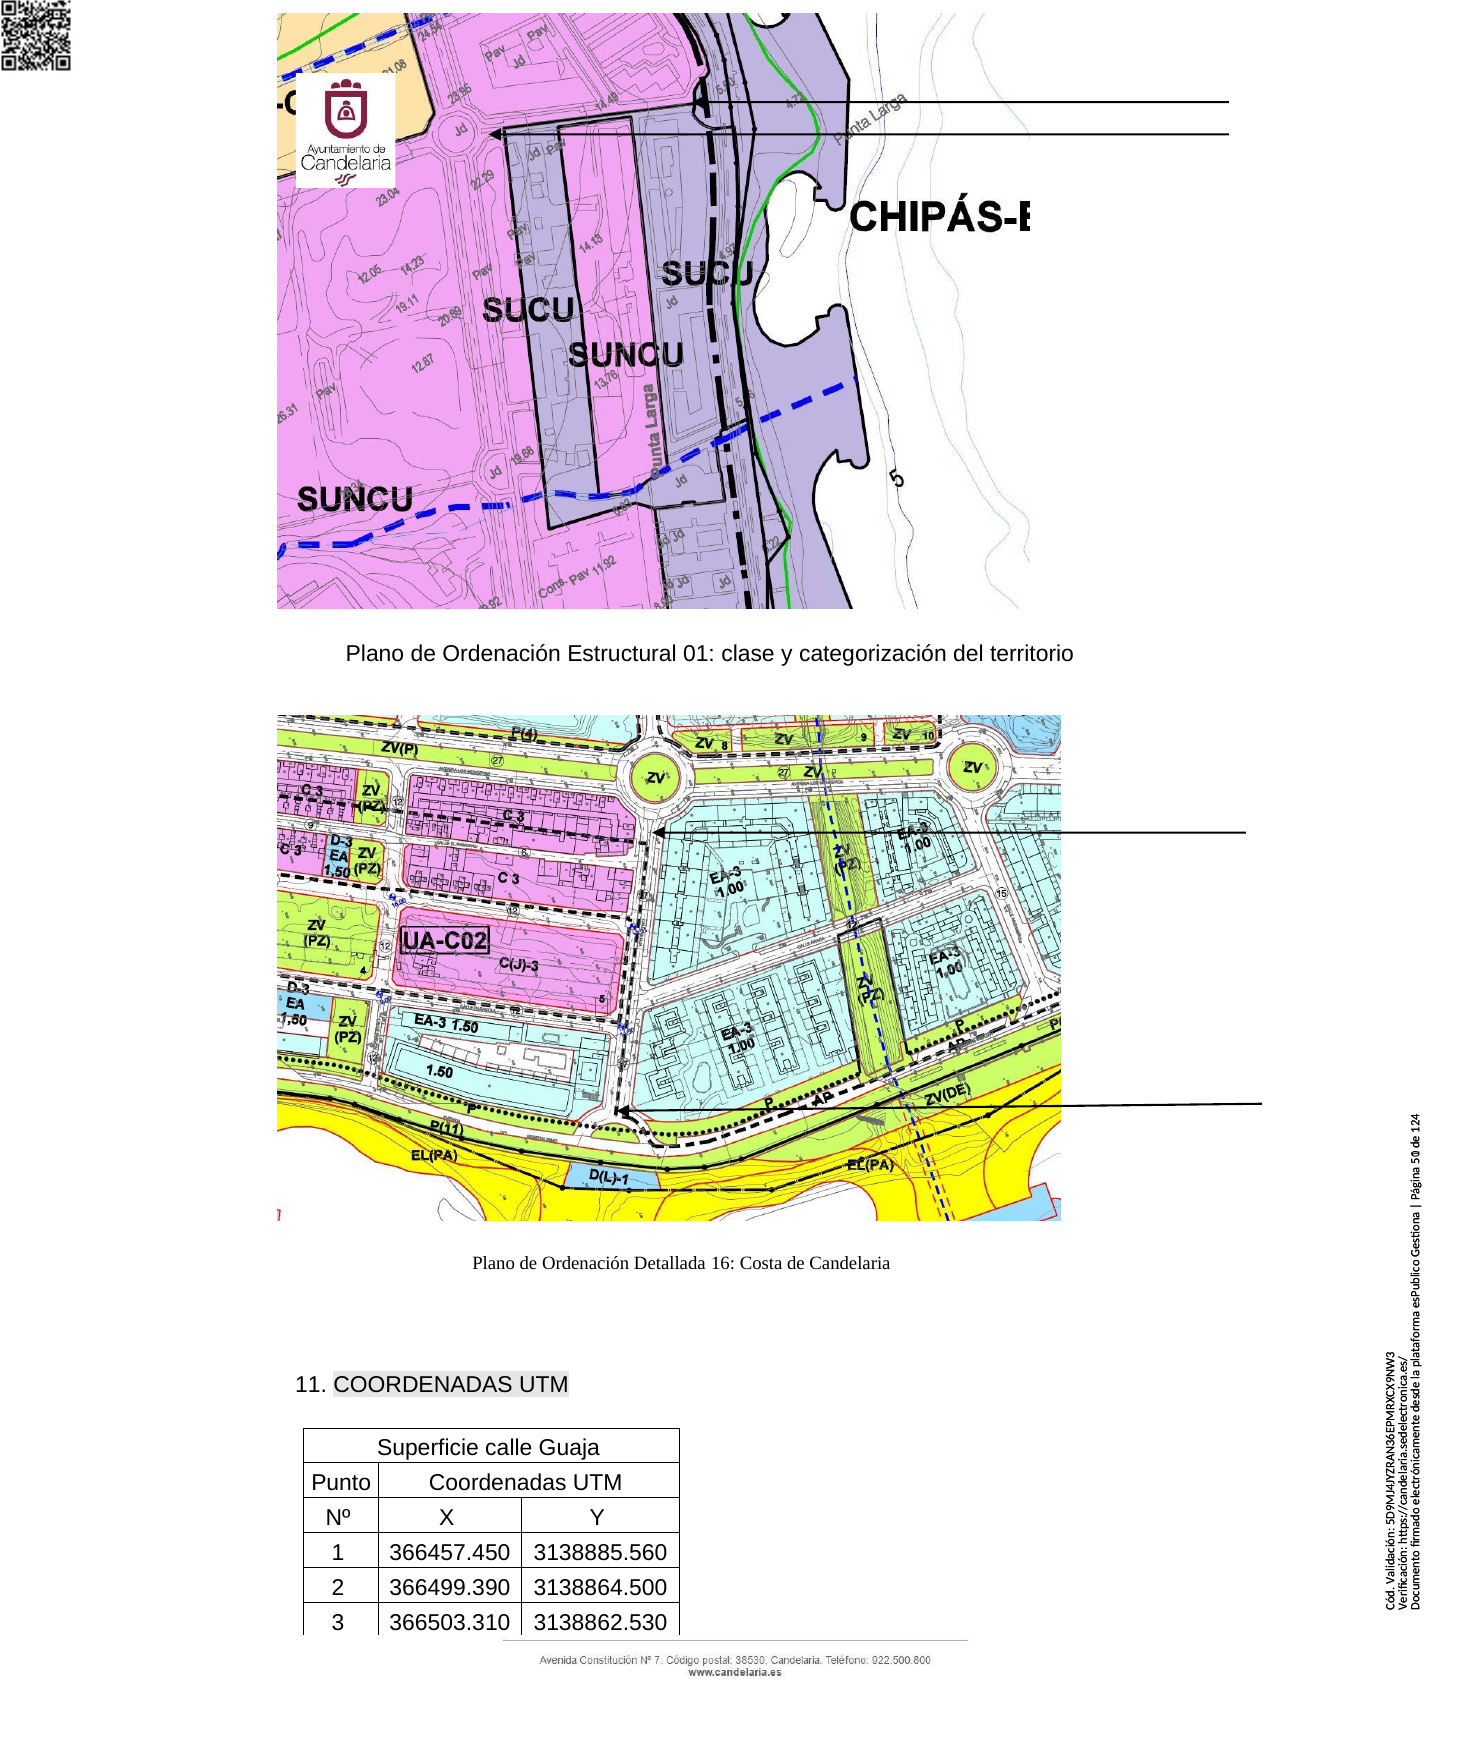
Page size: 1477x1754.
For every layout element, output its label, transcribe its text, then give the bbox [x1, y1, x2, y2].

table_cell 3 [304, 1603, 378, 1635]
table_header Superficie calle Guaja [304, 1429, 679, 1462]
table_cell 366457.450 [379, 1533, 521, 1567]
table_cell X [379, 1498, 521, 1532]
table_cell 366503.310 [379, 1603, 521, 1635]
table_cell 3138864.500 [522, 1568, 679, 1602]
table_cell Nº [304, 1498, 378, 1532]
table_cell Coordenadas UTM [379, 1463, 679, 1497]
text Plano de Ordenación Estructural 01: clase y categorización del territorio [267, 235, 1080, 667]
table_cell 366499.390 [379, 1568, 521, 1602]
table_cell 3138862.530 [522, 1603, 679, 1635]
table_cell 1 [304, 1533, 378, 1567]
table_cell 3138885.560 [522, 1533, 679, 1567]
table_cell Punto [304, 1463, 378, 1497]
table_cell Y [522, 1498, 679, 1532]
text 11. COORDENADAS UTM [295, 1371, 1224, 1397]
table_cell 2 [304, 1568, 378, 1602]
